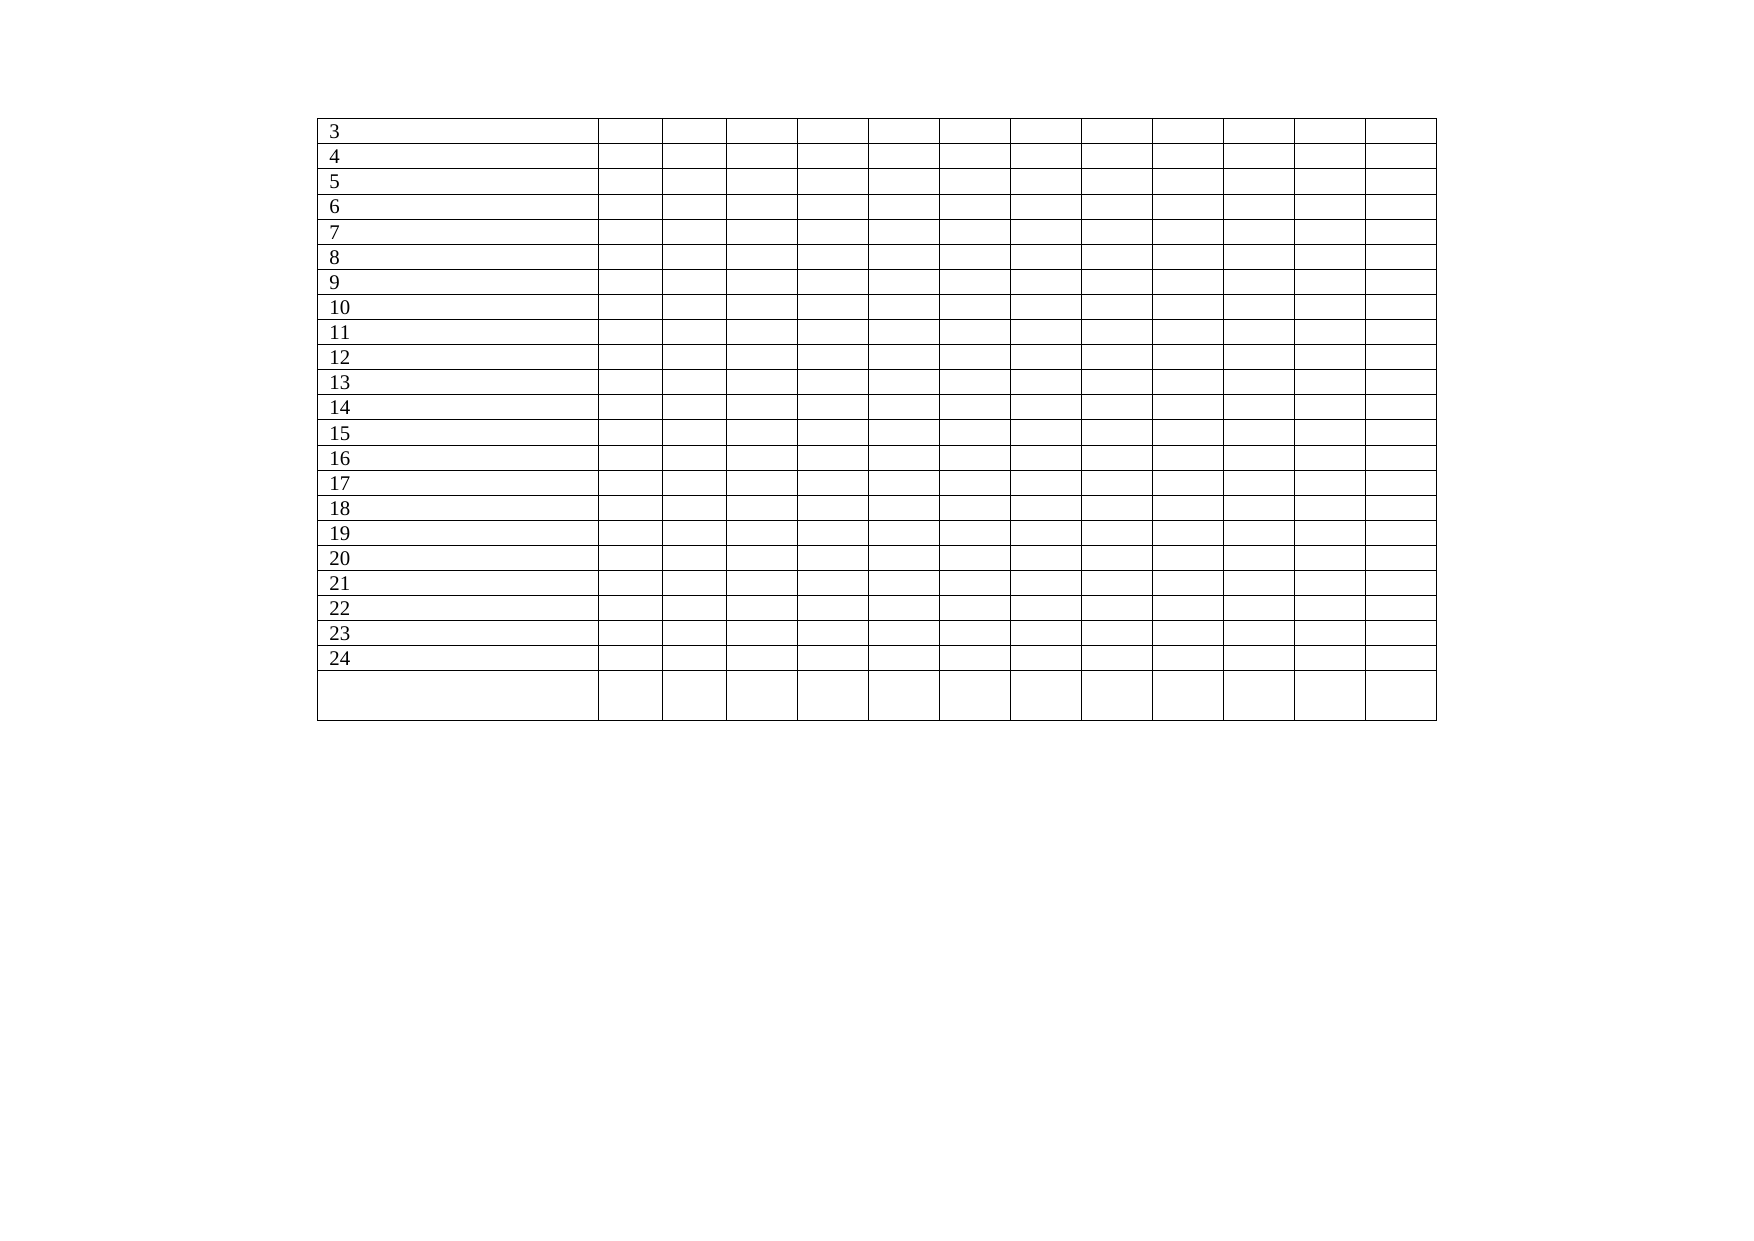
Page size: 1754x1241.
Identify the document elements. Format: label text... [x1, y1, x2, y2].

table_cell [1153, 144, 1223, 168]
table_cell 9 [318, 270, 598, 294]
table_cell [599, 270, 662, 294]
table_cell [1011, 671, 1081, 719]
table_cell [1082, 119, 1152, 143]
table_cell [798, 571, 868, 595]
table_cell [798, 596, 868, 620]
table_cell [599, 169, 662, 193]
table_cell [869, 420, 939, 444]
table_cell [1153, 496, 1223, 520]
table_cell [1153, 270, 1223, 294]
table_cell [727, 395, 797, 419]
table_cell [1011, 521, 1081, 545]
table_cell [727, 195, 797, 218]
table_cell [1082, 169, 1152, 193]
table_cell [663, 295, 726, 319]
table_cell 4 [318, 144, 598, 168]
table_cell [1295, 571, 1365, 595]
table_cell [599, 521, 662, 545]
table_cell [798, 671, 868, 719]
table_cell [663, 370, 726, 394]
table_cell [1224, 521, 1294, 545]
table_cell [1295, 345, 1365, 369]
table_cell [663, 245, 726, 269]
table_cell [1082, 395, 1152, 419]
table_cell [940, 521, 1010, 545]
table_cell [940, 144, 1010, 168]
table_cell [1011, 195, 1081, 218]
table_cell [869, 571, 939, 595]
table_cell 24 [318, 646, 598, 670]
table_cell [663, 521, 726, 545]
table_cell [1295, 320, 1365, 344]
table_cell [798, 270, 868, 294]
table_cell 8 [318, 245, 598, 269]
table_cell [1082, 621, 1152, 645]
table_cell [727, 671, 797, 719]
table_cell [869, 646, 939, 670]
table_cell [1082, 521, 1152, 545]
table_cell [1295, 395, 1365, 419]
table_cell [663, 395, 726, 419]
table_cell 15 [318, 420, 598, 444]
table_cell [940, 596, 1010, 620]
table_cell [1366, 220, 1436, 244]
table_cell [798, 546, 868, 570]
table_cell [798, 496, 868, 520]
table_cell [1224, 320, 1294, 344]
table_cell [599, 345, 662, 369]
table_cell 10 [318, 295, 598, 319]
table_cell 11 [318, 320, 598, 344]
table_cell [1366, 195, 1436, 218]
table_cell [869, 320, 939, 344]
table_cell 7 [318, 220, 598, 244]
table_cell [727, 320, 797, 344]
table_cell [1153, 370, 1223, 394]
table_cell [663, 169, 726, 193]
table_cell [1153, 621, 1223, 645]
table_cell [1011, 571, 1081, 595]
table_cell [869, 270, 939, 294]
table_cell [599, 446, 662, 469]
table_cell [1224, 496, 1294, 520]
table_cell [940, 471, 1010, 495]
table_cell [1082, 596, 1152, 620]
table_cell [1366, 395, 1436, 419]
table_cell [1366, 621, 1436, 645]
table_cell [869, 446, 939, 469]
table_cell [1224, 571, 1294, 595]
table_cell [663, 270, 726, 294]
table_cell 18 [318, 496, 598, 520]
table_cell [1366, 446, 1436, 469]
table_cell [1082, 245, 1152, 269]
table_cell [1011, 220, 1081, 244]
table_cell [1224, 370, 1294, 394]
table_cell [1153, 395, 1223, 419]
table_cell [1295, 245, 1365, 269]
table_cell [1366, 245, 1436, 269]
table_cell [798, 144, 868, 168]
table_cell [1366, 270, 1436, 294]
table_cell [1011, 144, 1081, 168]
table_cell [727, 270, 797, 294]
table_cell [869, 521, 939, 545]
table_cell [1153, 220, 1223, 244]
table_cell [1224, 245, 1294, 269]
table_cell [1153, 320, 1223, 344]
table_cell 3 [318, 119, 598, 143]
table_cell [1082, 270, 1152, 294]
table_cell [599, 295, 662, 319]
table_cell [1224, 671, 1294, 719]
table_cell [727, 345, 797, 369]
table_cell [798, 345, 868, 369]
table_cell [798, 446, 868, 469]
table_cell [663, 220, 726, 244]
table_cell [663, 571, 726, 595]
table_cell [940, 345, 1010, 369]
table_cell [1366, 671, 1436, 719]
table_cell [869, 546, 939, 570]
table_cell [727, 220, 797, 244]
table_cell [869, 345, 939, 369]
table_cell [663, 496, 726, 520]
table_cell [727, 471, 797, 495]
table_cell [1011, 546, 1081, 570]
table_cell [798, 245, 868, 269]
table_cell [1224, 546, 1294, 570]
table_cell [798, 169, 868, 193]
table_cell [1011, 446, 1081, 469]
table_cell [1153, 571, 1223, 595]
table_cell [1366, 370, 1436, 394]
table_cell [663, 195, 726, 218]
table_cell [1366, 646, 1436, 670]
table_cell [1366, 496, 1436, 520]
table_cell [940, 395, 1010, 419]
table_cell [869, 119, 939, 143]
table_cell 21 [318, 571, 598, 595]
table_cell [663, 471, 726, 495]
table_cell [1082, 571, 1152, 595]
table_cell [940, 245, 1010, 269]
table_cell [1153, 345, 1223, 369]
table_cell [1366, 345, 1436, 369]
table_cell [798, 471, 868, 495]
table_cell [599, 671, 662, 719]
table_cell [599, 195, 662, 218]
table_cell [1153, 671, 1223, 719]
table_cell [869, 496, 939, 520]
table_cell [940, 496, 1010, 520]
table_cell [1082, 471, 1152, 495]
table_cell [1153, 295, 1223, 319]
table_cell 14 [318, 395, 598, 419]
table_cell [663, 646, 726, 670]
table_cell [798, 521, 868, 545]
table_cell [599, 220, 662, 244]
table_cell [869, 596, 939, 620]
table_cell [1011, 646, 1081, 670]
table_cell [727, 521, 797, 545]
table_cell [1082, 370, 1152, 394]
table_cell [663, 596, 726, 620]
table_cell [663, 144, 726, 168]
table_cell [1366, 420, 1436, 444]
table_cell [1082, 220, 1152, 244]
table_cell [1011, 295, 1081, 319]
table_cell [940, 571, 1010, 595]
table_cell [798, 119, 868, 143]
table_cell [798, 420, 868, 444]
table_cell [1295, 671, 1365, 719]
table_cell [599, 245, 662, 269]
table_cell [599, 496, 662, 520]
table_cell [1224, 169, 1294, 193]
table_cell [1082, 345, 1152, 369]
table_cell [1295, 621, 1365, 645]
table_cell [1082, 496, 1152, 520]
table_cell [599, 621, 662, 645]
table_cell [727, 646, 797, 670]
table_cell [1011, 370, 1081, 394]
table_cell [940, 220, 1010, 244]
table_cell [1153, 245, 1223, 269]
table_cell [869, 195, 939, 218]
table_cell 12 [318, 345, 598, 369]
table_cell [1011, 471, 1081, 495]
table_cell [1011, 345, 1081, 369]
table_cell [1295, 521, 1365, 545]
table_cell [599, 144, 662, 168]
table_cell [940, 119, 1010, 143]
table_cell [869, 671, 939, 719]
table_cell [940, 420, 1010, 444]
table_cell [1295, 144, 1365, 168]
table_cell [599, 546, 662, 570]
table_cell [727, 370, 797, 394]
table_cell [1082, 295, 1152, 319]
table_cell [798, 220, 868, 244]
table_cell 5 [318, 169, 598, 193]
table_cell [798, 295, 868, 319]
table_cell [1082, 646, 1152, 670]
table_cell [940, 295, 1010, 319]
table_cell [1366, 119, 1436, 143]
table_cell [1082, 671, 1152, 719]
table_cell [1224, 596, 1294, 620]
table_cell [1153, 169, 1223, 193]
table_cell [798, 320, 868, 344]
table_cell [940, 270, 1010, 294]
table_cell [727, 571, 797, 595]
table_cell [1224, 395, 1294, 419]
table_cell [1082, 195, 1152, 218]
table_cell [1295, 119, 1365, 143]
table_cell [663, 420, 726, 444]
table_cell [1366, 471, 1436, 495]
table_cell [663, 119, 726, 143]
table_cell [599, 571, 662, 595]
table_cell [727, 295, 797, 319]
table_cell [727, 169, 797, 193]
table_cell [1153, 420, 1223, 444]
table_cell [869, 471, 939, 495]
table_cell [727, 245, 797, 269]
table_cell [1295, 195, 1365, 218]
table_cell [727, 420, 797, 444]
table_cell [869, 621, 939, 645]
table_cell [869, 370, 939, 394]
table_cell [1011, 320, 1081, 344]
table_cell [1153, 546, 1223, 570]
table_cell [663, 320, 726, 344]
table_cell [727, 144, 797, 168]
table_cell [663, 546, 726, 570]
table_cell [1295, 596, 1365, 620]
table_cell [940, 671, 1010, 719]
table_cell [1011, 621, 1081, 645]
table_cell [727, 546, 797, 570]
table_cell [798, 195, 868, 218]
table_cell [1082, 546, 1152, 570]
table_cell [1366, 596, 1436, 620]
table_cell 19 [318, 521, 598, 545]
table_cell [1295, 446, 1365, 469]
table_cell [1224, 119, 1294, 143]
table_cell [599, 420, 662, 444]
table_cell [1224, 646, 1294, 670]
table_cell [1366, 169, 1436, 193]
table_cell [727, 119, 797, 143]
table_cell [727, 496, 797, 520]
table_cell [940, 195, 1010, 218]
table_cell [798, 621, 868, 645]
table_cell [1224, 220, 1294, 244]
table_cell [1011, 270, 1081, 294]
table_cell 23 [318, 621, 598, 645]
table_cell [1224, 345, 1294, 369]
table_cell [1295, 270, 1365, 294]
table_cell [1295, 420, 1365, 444]
table_cell [869, 245, 939, 269]
table_cell [940, 621, 1010, 645]
table_cell [1295, 220, 1365, 244]
table_cell [1153, 521, 1223, 545]
table_cell [1153, 446, 1223, 469]
table_cell 16 [318, 446, 598, 469]
table_cell [1153, 596, 1223, 620]
table_cell 13 [318, 370, 598, 394]
table_cell [940, 320, 1010, 344]
table_cell [1295, 546, 1365, 570]
table_cell [1295, 370, 1365, 394]
table_cell [1011, 245, 1081, 269]
table_cell [599, 596, 662, 620]
table_cell [1153, 471, 1223, 495]
table_cell [940, 370, 1010, 394]
table_cell [869, 395, 939, 419]
table_cell [727, 596, 797, 620]
table_cell [940, 169, 1010, 193]
table_cell [1082, 144, 1152, 168]
table_cell [599, 370, 662, 394]
table_cell [1224, 144, 1294, 168]
table_cell [1295, 471, 1365, 495]
table_cell [318, 671, 598, 719]
table_cell [1366, 521, 1436, 545]
table_cell [663, 446, 726, 469]
table_cell [1224, 471, 1294, 495]
table_cell [1011, 420, 1081, 444]
table_cell [1224, 195, 1294, 218]
table_cell [1153, 195, 1223, 218]
table_cell [1224, 295, 1294, 319]
table_cell [1295, 496, 1365, 520]
table_cell [940, 546, 1010, 570]
table_cell [599, 119, 662, 143]
table_cell 22 [318, 596, 598, 620]
table_cell [1366, 295, 1436, 319]
table_cell [798, 646, 868, 670]
table_cell [1224, 621, 1294, 645]
table_cell [1082, 420, 1152, 444]
table_cell [940, 446, 1010, 469]
table_cell [1366, 546, 1436, 570]
table_cell [1366, 571, 1436, 595]
table_cell [599, 646, 662, 670]
table_cell [1295, 169, 1365, 193]
table_cell [727, 621, 797, 645]
table_cell [1224, 420, 1294, 444]
table_cell [869, 169, 939, 193]
table_cell [1224, 446, 1294, 469]
table_cell [1011, 596, 1081, 620]
table_cell [798, 395, 868, 419]
table_cell [869, 144, 939, 168]
table_cell [1153, 646, 1223, 670]
table_cell 6 [318, 195, 598, 218]
table_cell [663, 621, 726, 645]
table_cell [663, 671, 726, 719]
table_cell [869, 220, 939, 244]
table_cell [1011, 169, 1081, 193]
table_cell [599, 395, 662, 419]
table_cell [1011, 496, 1081, 520]
table_cell [1366, 144, 1436, 168]
table_cell [1011, 395, 1081, 419]
table_cell [727, 446, 797, 469]
table_cell [1082, 320, 1152, 344]
table_cell [940, 646, 1010, 670]
table_cell [1295, 295, 1365, 319]
table_cell [1082, 446, 1152, 469]
table_cell [1366, 320, 1436, 344]
table_cell [599, 320, 662, 344]
table_cell [1011, 119, 1081, 143]
table_cell 17 [318, 471, 598, 495]
table_cell [1224, 270, 1294, 294]
table_cell 20 [318, 546, 598, 570]
table_cell [1295, 646, 1365, 670]
table_cell [599, 471, 662, 495]
table_cell [869, 295, 939, 319]
table_cell [1153, 119, 1223, 143]
table_cell [798, 370, 868, 394]
table_cell [663, 345, 726, 369]
